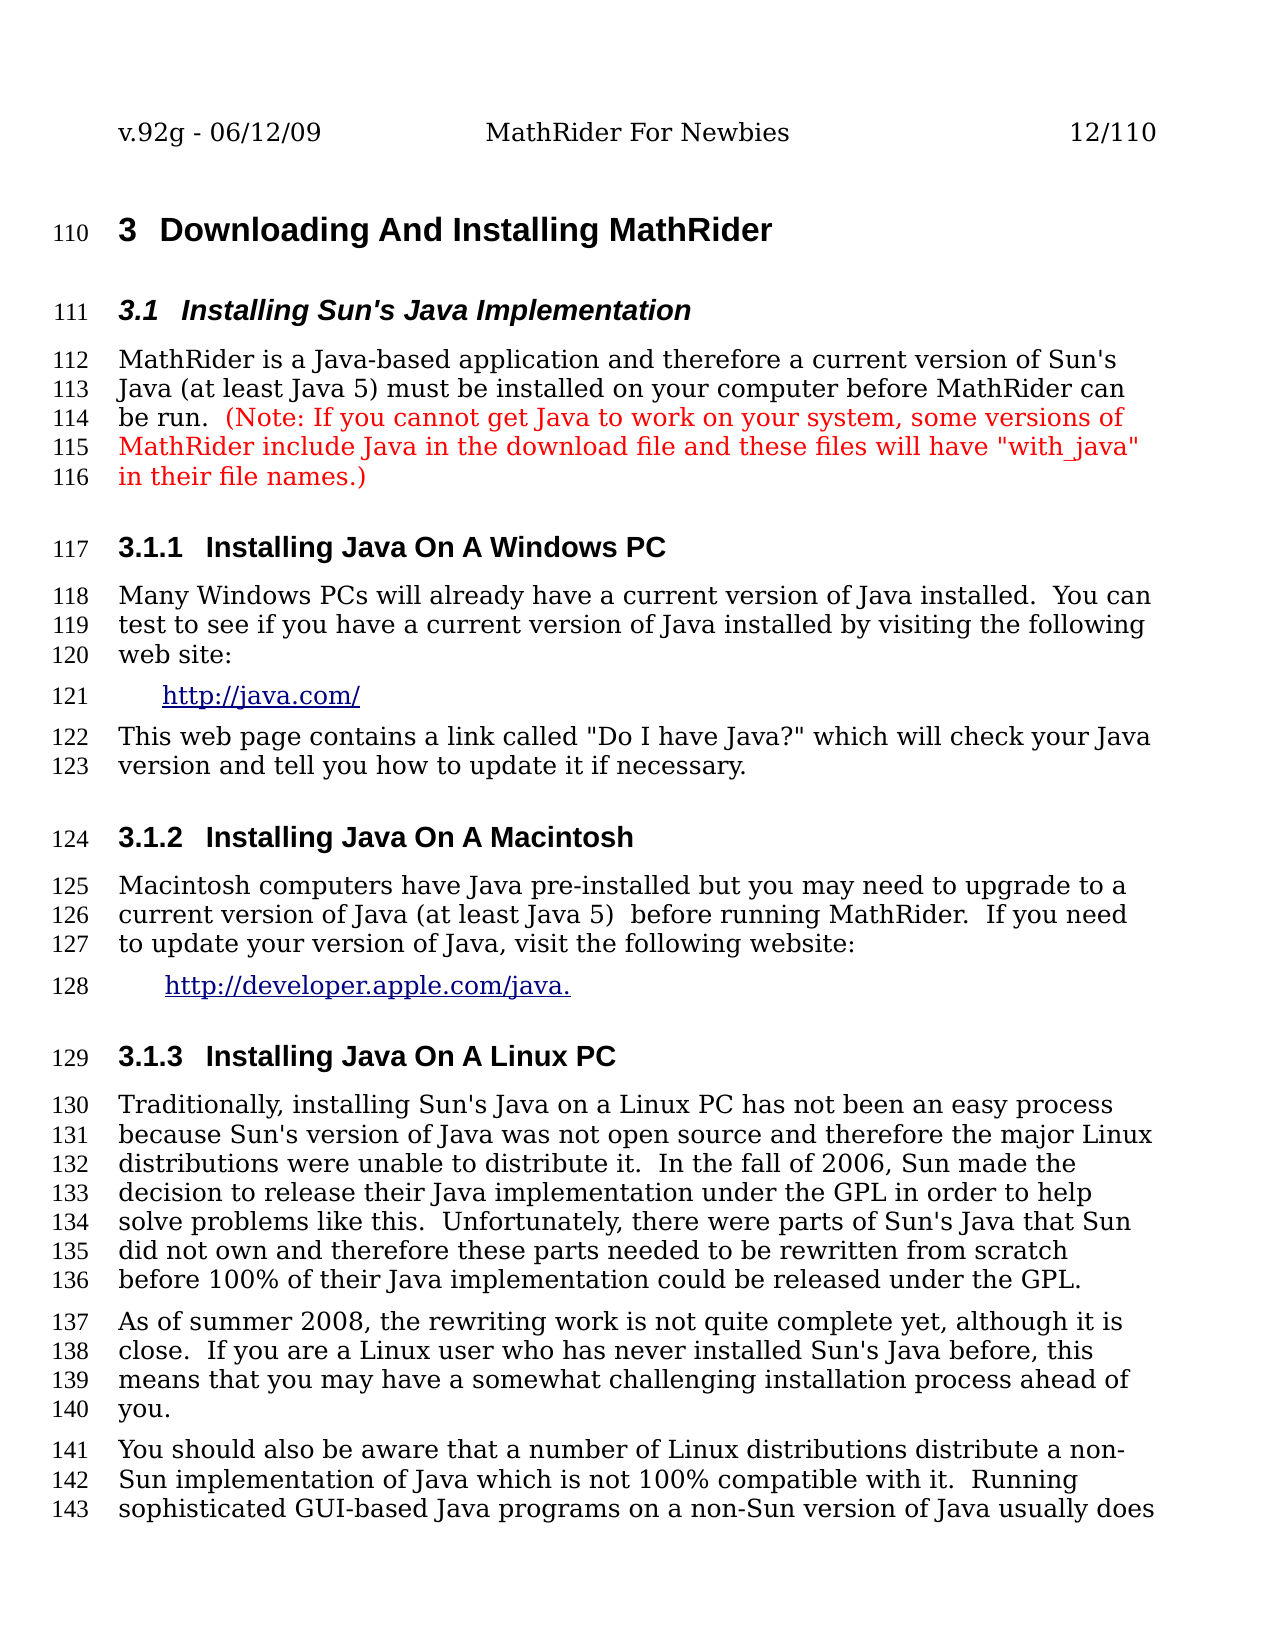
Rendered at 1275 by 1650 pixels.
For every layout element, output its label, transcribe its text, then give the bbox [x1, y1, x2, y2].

text Macintosh computers have Java pre-installed but you may need to upgrade to a current version of Java (at least Java 5) before running MathRider. If you need to update your version of Java, visit the following website: [118, 871, 1157, 959]
subtitle Installing Java On A Windows PC [118, 530, 1157, 563]
text MathRider is a Java-based application and therefore a current version of Sun's Java (at least Java 5) must be installed on your computer before MathRider can be run. (Note: If you cannot get Java to work on your system, some versions of MathRider include Java in the download file and these files will have "with_java" in their file names.) [118, 345, 1157, 491]
subtitle Installing Java On A Linux PC [118, 1039, 1157, 1073]
subtitle Installing Sun's Java Implementation [118, 293, 1157, 327]
subtitle Installing Java On A Macintosh [118, 820, 1157, 853]
text http://developer.apple.com/java. [164, 971, 1157, 1000]
text As of summer 2008, the rewriting work is not quite complete yet, although it is close. If you are a Linux user who has never installed Sun's Java before, this means that you may have a somewhat challenging installation process ahead of you. [118, 1307, 1157, 1423]
text http://java.com/ [162, 681, 1157, 710]
subtitle Downloading And Installing MathRider [118, 210, 1157, 248]
text Traditionally, installing Sun's Java on a Linux PC has not been an easy process because Sun's version of Java was not open source and therefore the major Linux distributions were unable to distribute it. In the fall of 2006, Sun made the decision to release their Java implementation under the GPL in order to help solve problems like this. Unfortunately, there were parts of Sun's Java that Sun did not own and therefore these parts needed to be rewritten from scratch before 100% of their Java implementation could be released under the GPL. [118, 1091, 1157, 1295]
text You should also be aware that a number of Linux distributions distribute a non-Sun implementation of Java which is not 100% compatible with it. Running sophisticated GUI-based Java programs on a non-Sun version of Java usually does [118, 1436, 1157, 1523]
text This web page contains a link called "Do I have Java?" which will check your Java version and tell you how to update it if necessary. [118, 722, 1157, 781]
text Many Windows PCs will already have a current version of Java installed. You can test to see if you have a current version of Java installed by visiting the following web site: [118, 581, 1157, 669]
